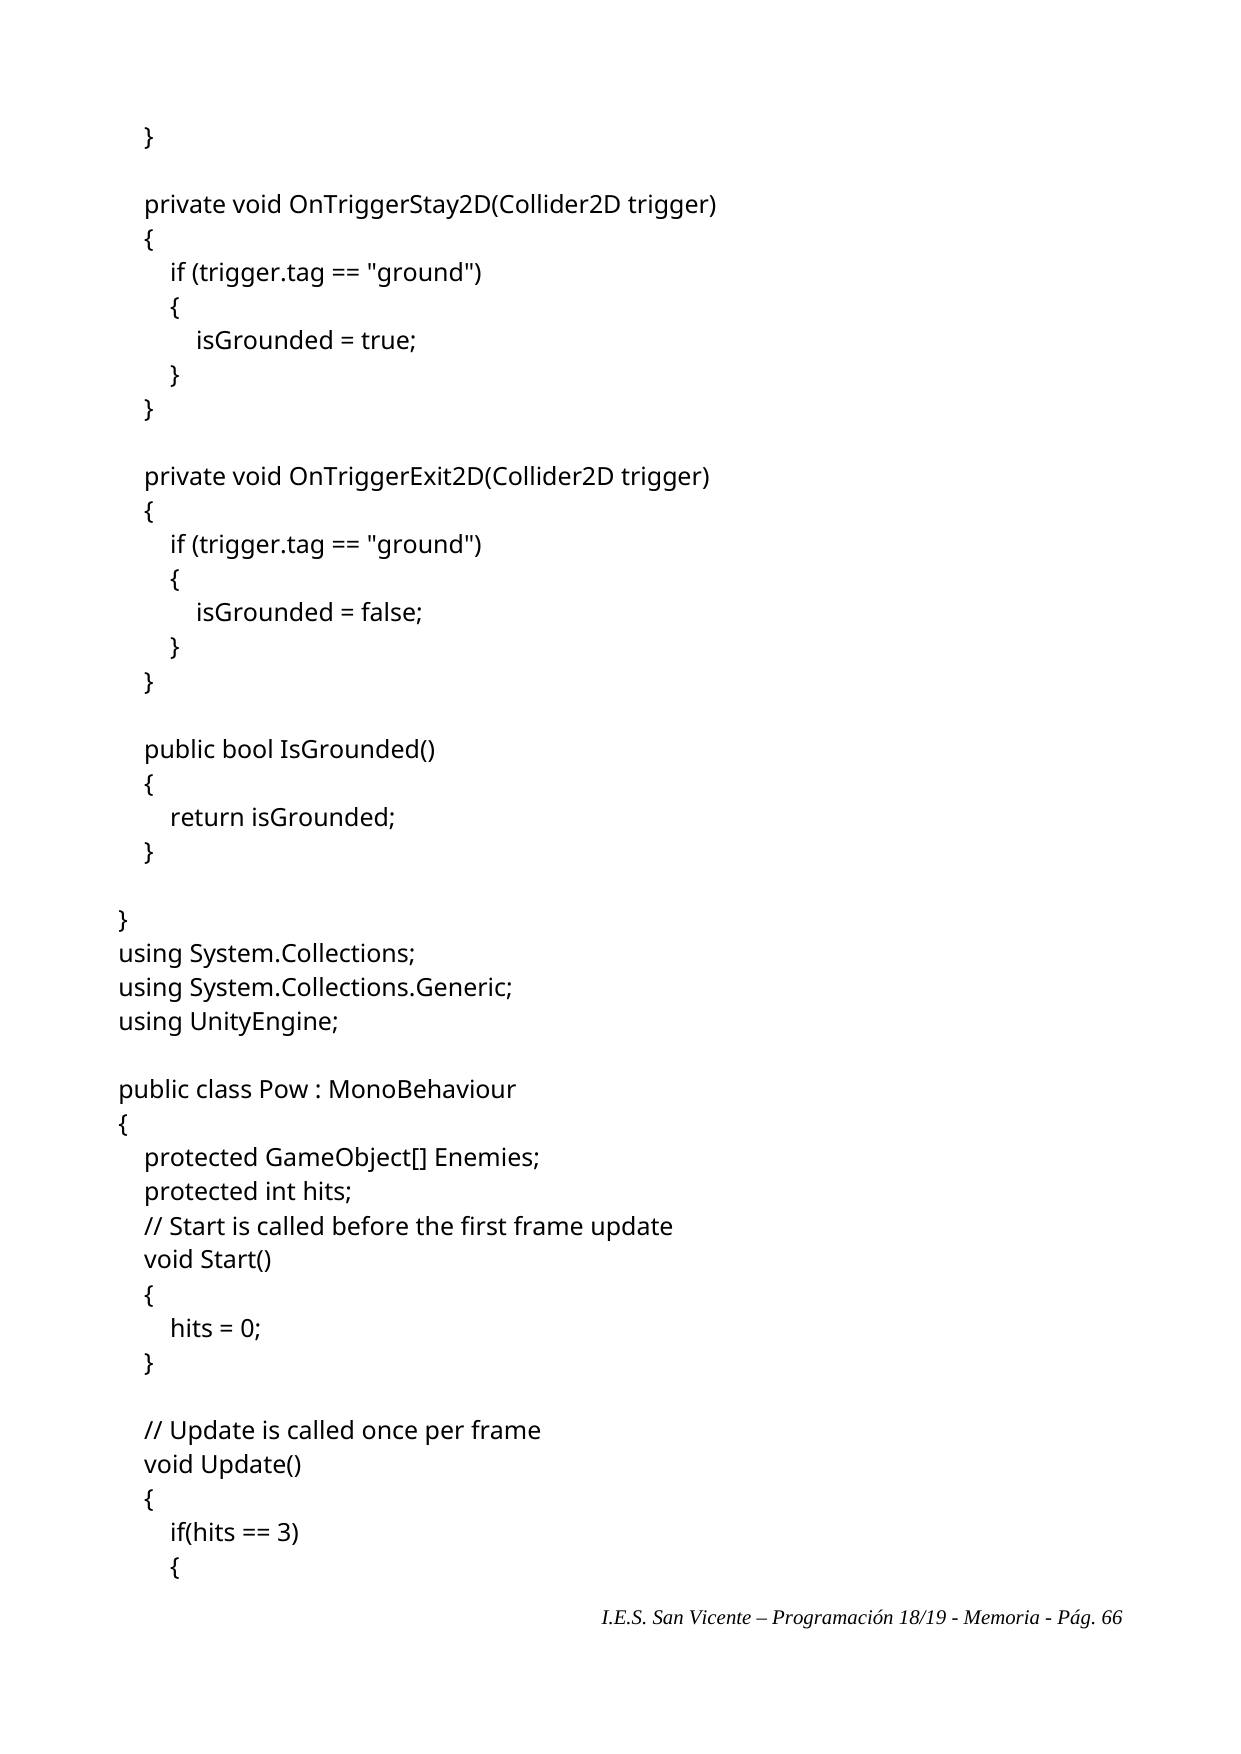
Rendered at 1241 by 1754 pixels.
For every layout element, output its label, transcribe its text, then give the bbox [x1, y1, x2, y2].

text protected GameObject[] Enemies; [118, 1140, 1122, 1174]
text } [118, 663, 1122, 697]
text // Update is called once per frame [118, 1412, 1122, 1447]
text { [118, 1549, 1122, 1583]
text { [118, 493, 1122, 527]
text } [118, 833, 1122, 867]
text } [118, 902, 1122, 936]
text { [118, 220, 1122, 254]
text } [118, 357, 1122, 391]
text private void OnTriggerStay2D(Collider2D trigger) [118, 186, 1122, 220]
text protected int hits; [118, 1174, 1122, 1208]
text if (trigger.tag == "ground") [118, 527, 1122, 561]
text } [118, 629, 1122, 663]
text if (trigger.tag == "ground") [118, 254, 1122, 288]
text void Start() [118, 1242, 1122, 1276]
text public class Pow : MonoBehaviour [118, 1072, 1122, 1106]
text isGrounded = true; [118, 322, 1122, 357]
text if(hits == 3) [118, 1515, 1122, 1549]
text private void OnTriggerExit2D(Collider2D trigger) [118, 459, 1122, 493]
text ﻿using System.Collections; [118, 936, 1122, 970]
text { [118, 765, 1122, 799]
text isGrounded = false; [118, 595, 1122, 629]
text using System.Collections.Generic; [118, 970, 1122, 1004]
text { [118, 1481, 1122, 1515]
text void Update() [118, 1447, 1122, 1481]
text hits = 0; [118, 1310, 1122, 1344]
text } [118, 118, 1122, 152]
text { [118, 1106, 1122, 1140]
text using UnityEngine; [118, 1004, 1122, 1038]
text } [118, 391, 1122, 425]
text public bool IsGrounded() [118, 731, 1122, 765]
text return isGrounded; [118, 799, 1122, 833]
text // Start is called before the first frame update [118, 1208, 1122, 1242]
text { [118, 288, 1122, 322]
text } [118, 1344, 1122, 1378]
text { [118, 561, 1122, 595]
text { [118, 1276, 1122, 1310]
